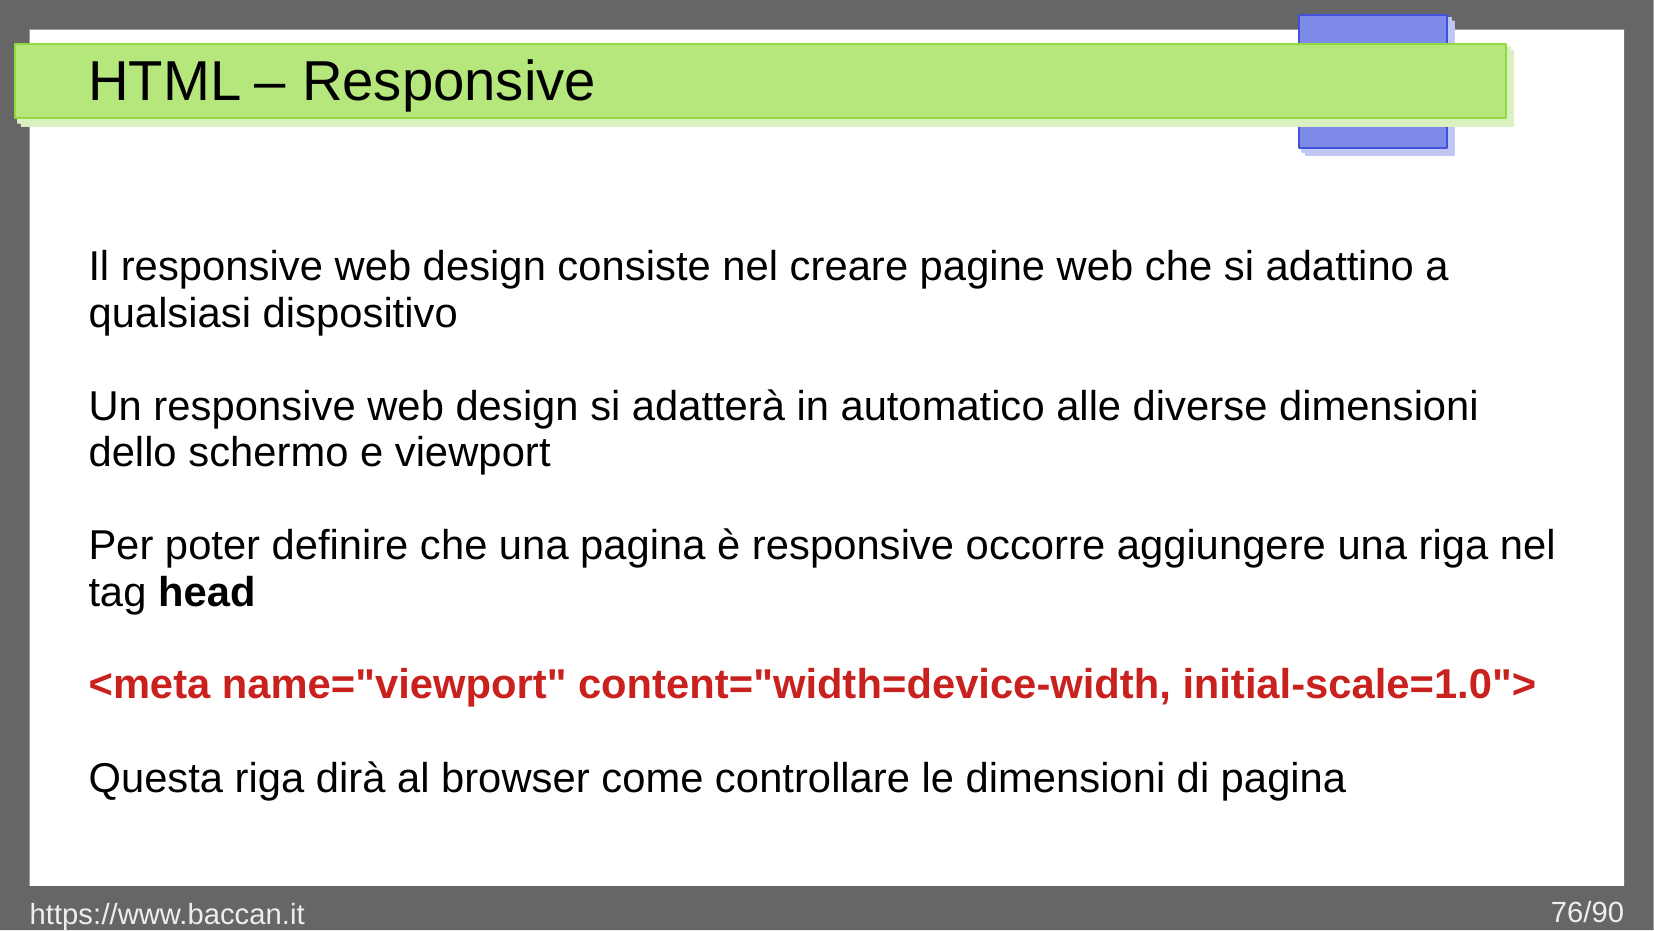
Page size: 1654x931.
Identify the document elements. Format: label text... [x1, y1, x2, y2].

text_box Il responsive web design consiste nel creare pagine web che si adattino a qualsiasi dispositivo Un responsive web design si adatterà in automatico alle diverse dimensioni dello schermo e viewport Per poter definire che una pagina è responsive occorre aggiungere una riga nel tag head <meta name="viewport" content="width=device-width, initial-scale=1.0"> Questa riga dirà al browser come controllare le dimensioni di pagina [88, 157, 1565, 886]
title HTML – Responsive [88, 44, 1506, 119]
